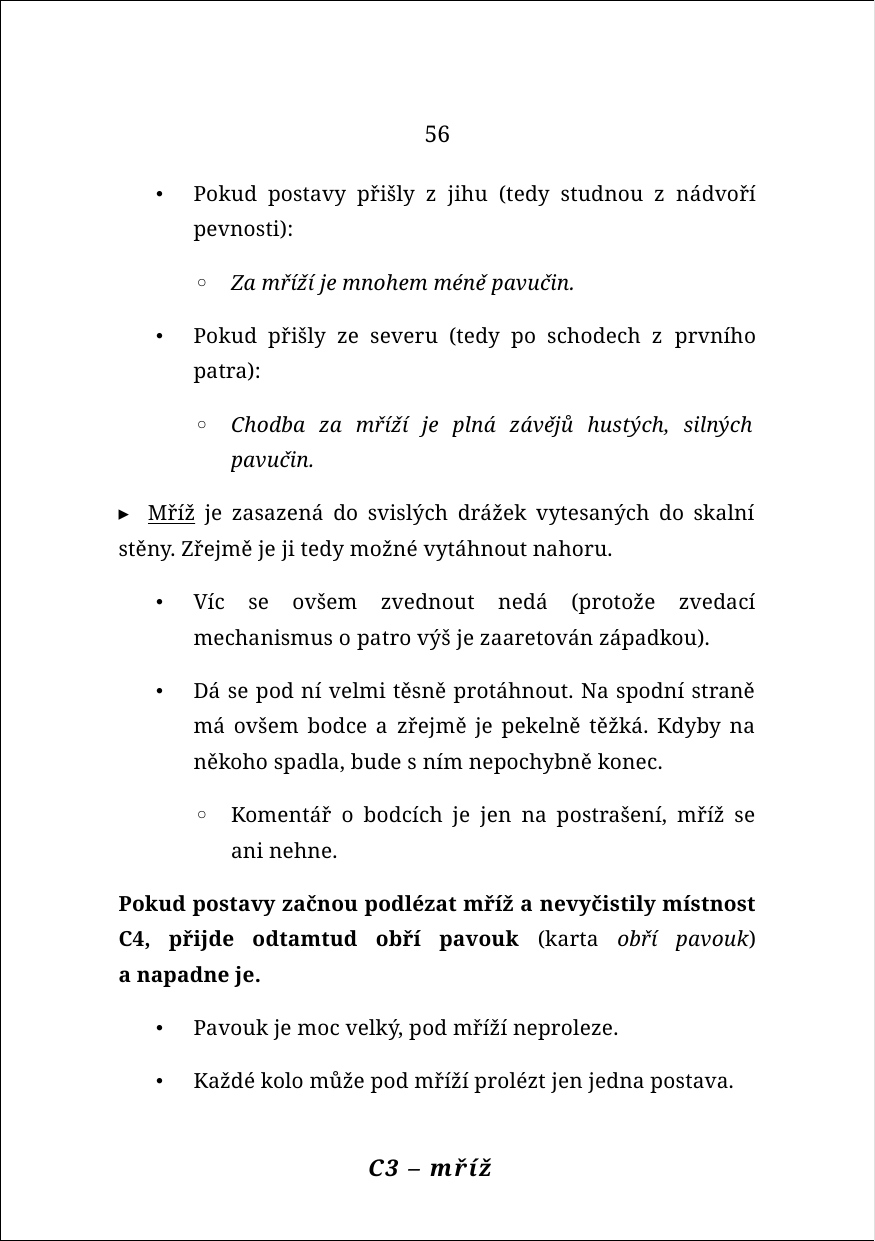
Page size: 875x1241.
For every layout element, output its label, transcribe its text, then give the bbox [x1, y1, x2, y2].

text Pokud postavy začnou podlézat mříž a⁠ nevyčistily místnost C4, přijde odtamtud obří pavouk (karta obří pavouk) a⁠ napadne je. [118, 889, 756, 988]
list Chodba za mříží je plná závějů hustých, silných pavučin. [193, 410, 756, 474]
list Dá se pod ní velmi těsně protáhnout. Na spodní straně má ovšem bodce a⁠ zřejmě je pekelně těžká. Kdyby na někoho spadla, bude s⁠ ním nepochybně konec. [156, 676, 756, 775]
list Každé kolo může pod mříží prolézt jen jedna postava. [156, 1066, 756, 1095]
text ▸ Mříž je zasazená do svislých drážek vytesaných do skalní stěny. Zřejmě je ji tedy možné vytáhnout nahoru. [118, 498, 756, 562]
list Pokud přišly ze severu (tedy po schodech z⁠ prvního patra): [156, 321, 756, 385]
list Pokud postavy přišly z⁠ jihu (tedy studnou z⁠ nádvoří pevnosti): [156, 179, 756, 243]
list Za mříží je mnohem méně pavučin. [193, 268, 756, 296]
list Pavouk je moc velký, pod mříží neproleze. [156, 1013, 756, 1042]
list Komentář o⁠ bodcích je jen na postrašení, mříž se ani nehne. [193, 800, 756, 864]
list Víc se ovšem zvednout nedá (protože zvedací mechanismus o⁠ patro výš je zaaretován západkou). [156, 587, 756, 651]
